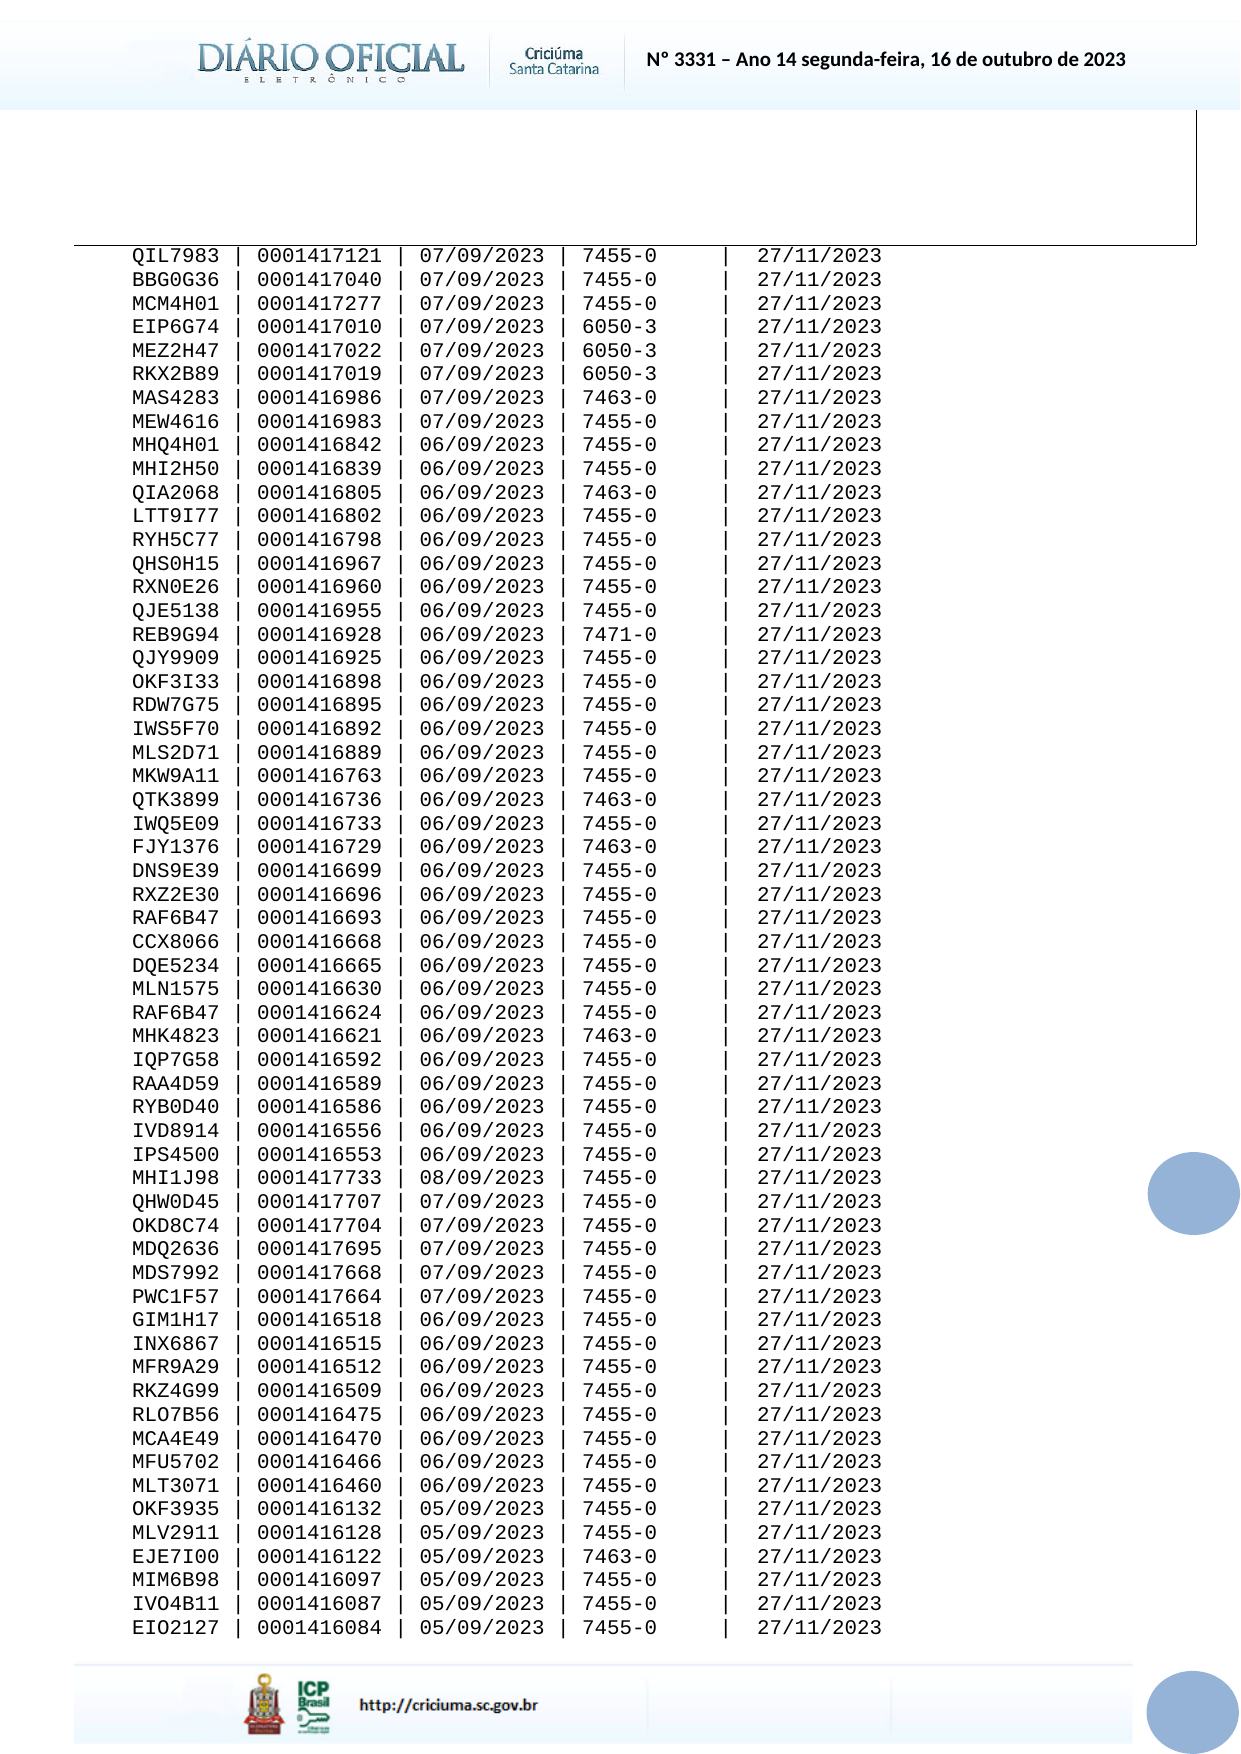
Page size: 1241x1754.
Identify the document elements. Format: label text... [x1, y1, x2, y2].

text OKF3935 | 0001416132 | 05/09/2023 | 7455-0 | 27/11/2023 [44, 1498, 1196, 1522]
text PWC1F57 | 0001417664 | 07/09/2023 | 7455-0 | 27/11/2023 [44, 1286, 1196, 1309]
text MDQ2636 | 0001417695 | 07/09/2023 | 7455-0 | 27/11/2023 [44, 1238, 1196, 1262]
text RKZ4G99 | 0001416509 | 06/09/2023 | 7455-0 | 27/11/2023 [44, 1380, 1196, 1404]
text MCM4H01 | 0001417277 | 07/09/2023 | 7455-0 | 27/11/2023 [44, 292, 1196, 316]
text MLN1575 | 0001416630 | 06/09/2023 | 7455-0 | 27/11/2023 [44, 978, 1196, 1002]
text MHI1J98 | 0001417733 | 08/09/2023 | 7455-0 | 27/11/2023 [44, 1167, 1157, 1191]
text OKD8C74 | 0001417704 | 07/09/2023 | 7455-0 | 27/11/2023 [44, 1215, 1196, 1238]
text RKX2B89 | 0001417019 | 07/09/2023 | 6050-3 | 27/11/2023 [44, 363, 1196, 387]
text QJY9909 | 0001416925 | 06/09/2023 | 7455-0 | 27/11/2023 [44, 647, 1196, 671]
text CCX8066 | 0001416668 | 06/09/2023 | 7455-0 | 27/11/2023 [44, 931, 1196, 954]
text IWS5F70 | 0001416892 | 06/09/2023 | 7455-0 | 27/11/2023 [44, 718, 1196, 742]
text MLT3071 | 0001416460 | 06/09/2023 | 7455-0 | 27/11/2023 [44, 1475, 1196, 1498]
text RDW7G75 | 0001416895 | 06/09/2023 | 7455-0 | 27/11/2023 [44, 694, 1196, 718]
text QHS0H15 | 0001416967 | 06/09/2023 | 7455-0 | 27/11/2023 [44, 553, 1196, 576]
text MCA4E49 | 0001416470 | 06/09/2023 | 7455-0 | 27/11/2023 [44, 1427, 1196, 1451]
text QTK3899 | 0001416736 | 06/09/2023 | 7463-0 | 27/11/2023 [44, 789, 1196, 813]
text MKW9A11 | 0001416763 | 06/09/2023 | 7455-0 | 27/11/2023 [44, 765, 1196, 789]
text QIA2068 | 0001416805 | 06/09/2023 | 7463-0 | 27/11/2023 [44, 482, 1196, 505]
text RYB0D40 | 0001416586 | 06/09/2023 | 7455-0 | 27/11/2023 [44, 1096, 1196, 1120]
text MHQ4H01 | 0001416842 | 06/09/2023 | 7455-0 | 27/11/2023 [44, 434, 1196, 458]
text QIL7983 | 0001417121 | 07/09/2023 | 7455-0 | 27/11/2023 [44, 245, 1196, 269]
text REB9G94 | 0001416928 | 06/09/2023 | 7471-0 | 27/11/2023 [44, 623, 1196, 647]
text IVO4B11 | 0001416087 | 05/09/2023 | 7455-0 | 27/11/2023 [44, 1593, 1196, 1617]
text RAA4D59 | 0001416589 | 06/09/2023 | 7455-0 | 27/11/2023 [44, 1073, 1196, 1096]
text MFU5702 | 0001416466 | 06/09/2023 | 7455-0 | 27/11/2023 [44, 1451, 1196, 1475]
text DNS9E39 | 0001416699 | 06/09/2023 | 7455-0 | 27/11/2023 [44, 860, 1196, 884]
text MDS7992 | 0001417668 | 07/09/2023 | 7455-0 | 27/11/2023 [44, 1262, 1196, 1286]
text GIM1H17 | 0001416518 | 06/09/2023 | 7455-0 | 27/11/2023 [44, 1309, 1196, 1333]
text MHK4823 | 0001416621 | 06/09/2023 | 7463-0 | 27/11/2023 [44, 1026, 1196, 1049]
text MFR9A29 | 0001416512 | 06/09/2023 | 7455-0 | 27/11/2023 [44, 1357, 1196, 1380]
text RXZ2E30 | 0001416696 | 06/09/2023 | 7455-0 | 27/11/2023 [44, 884, 1196, 907]
text QHW0D45 | 0001417707 | 07/09/2023 | 7455-0 | 27/11/2023 [44, 1191, 1153, 1215]
text RLO7B56 | 0001416475 | 06/09/2023 | 7455-0 | 27/11/2023 [44, 1404, 1196, 1427]
text MLS2D71 | 0001416889 | 06/09/2023 | 7455-0 | 27/11/2023 [44, 742, 1196, 765]
text IWQ5E09 | 0001416733 | 06/09/2023 | 7455-0 | 27/11/2023 [44, 813, 1196, 836]
text IVD8914 | 0001416556 | 06/09/2023 | 7455-0 | 27/11/2023 [44, 1120, 1196, 1144]
text MLV2911 | 0001416128 | 05/09/2023 | 7455-0 | 27/11/2023 [44, 1522, 1196, 1546]
text DQE5234 | 0001416665 | 06/09/2023 | 7455-0 | 27/11/2023 [44, 954, 1196, 978]
text QJE5138 | 0001416955 | 06/09/2023 | 7455-0 | 27/11/2023 [44, 600, 1196, 623]
text RXN0E26 | 0001416960 | 06/09/2023 | 7455-0 | 27/11/2023 [44, 576, 1196, 600]
text OKF3I33 | 0001416898 | 06/09/2023 | 7455-0 | 27/11/2023 [44, 671, 1196, 694]
text MIM6B98 | 0001416097 | 05/09/2023 | 7455-0 | 27/11/2023 [44, 1569, 1196, 1593]
text EJE7I00 | 0001416122 | 05/09/2023 | 7463-0 | 27/11/2023 [44, 1546, 1196, 1569]
text RAF6B47 | 0001416693 | 06/09/2023 | 7455-0 | 27/11/2023 [44, 907, 1196, 931]
text EIO2127 | 0001416084 | 05/09/2023 | 7455-0 | 27/11/2023 [44, 1617, 1196, 1640]
text FJY1376 | 0001416729 | 06/09/2023 | 7463-0 | 27/11/2023 [44, 836, 1196, 860]
text IQP7G58 | 0001416592 | 06/09/2023 | 7455-0 | 27/11/2023 [44, 1049, 1196, 1073]
text RYH5C77 | 0001416798 | 06/09/2023 | 7455-0 | 27/11/2023 [44, 529, 1196, 553]
text BBG0G36 | 0001417040 | 07/09/2023 | 7455-0 | 27/11/2023 [44, 269, 1196, 292]
text RAF6B47 | 0001416624 | 06/09/2023 | 7455-0 | 27/11/2023 [44, 1002, 1196, 1026]
text EIP6G74 | 0001417010 | 07/09/2023 | 6050-3 | 27/11/2023 [44, 316, 1196, 340]
text INX6867 | 0001416515 | 06/09/2023 | 7455-0 | 27/11/2023 [44, 1333, 1196, 1357]
text LTT9I77 | 0001416802 | 06/09/2023 | 7455-0 | 27/11/2023 [44, 505, 1196, 529]
text MAS4283 | 0001416986 | 07/09/2023 | 7463-0 | 27/11/2023 [44, 387, 1196, 411]
text MEW4616 | 0001416983 | 07/09/2023 | 7455-0 | 27/11/2023 [44, 411, 1196, 434]
text IPS4500 | 0001416553 | 06/09/2023 | 7455-0 | 27/11/2023 [44, 1144, 1196, 1167]
text MHI2H50 | 0001416839 | 06/09/2023 | 7455-0 | 27/11/2023 [44, 458, 1196, 482]
text MEZ2H47 | 0001417022 | 07/09/2023 | 6050-3 | 27/11/2023 [44, 340, 1196, 363]
